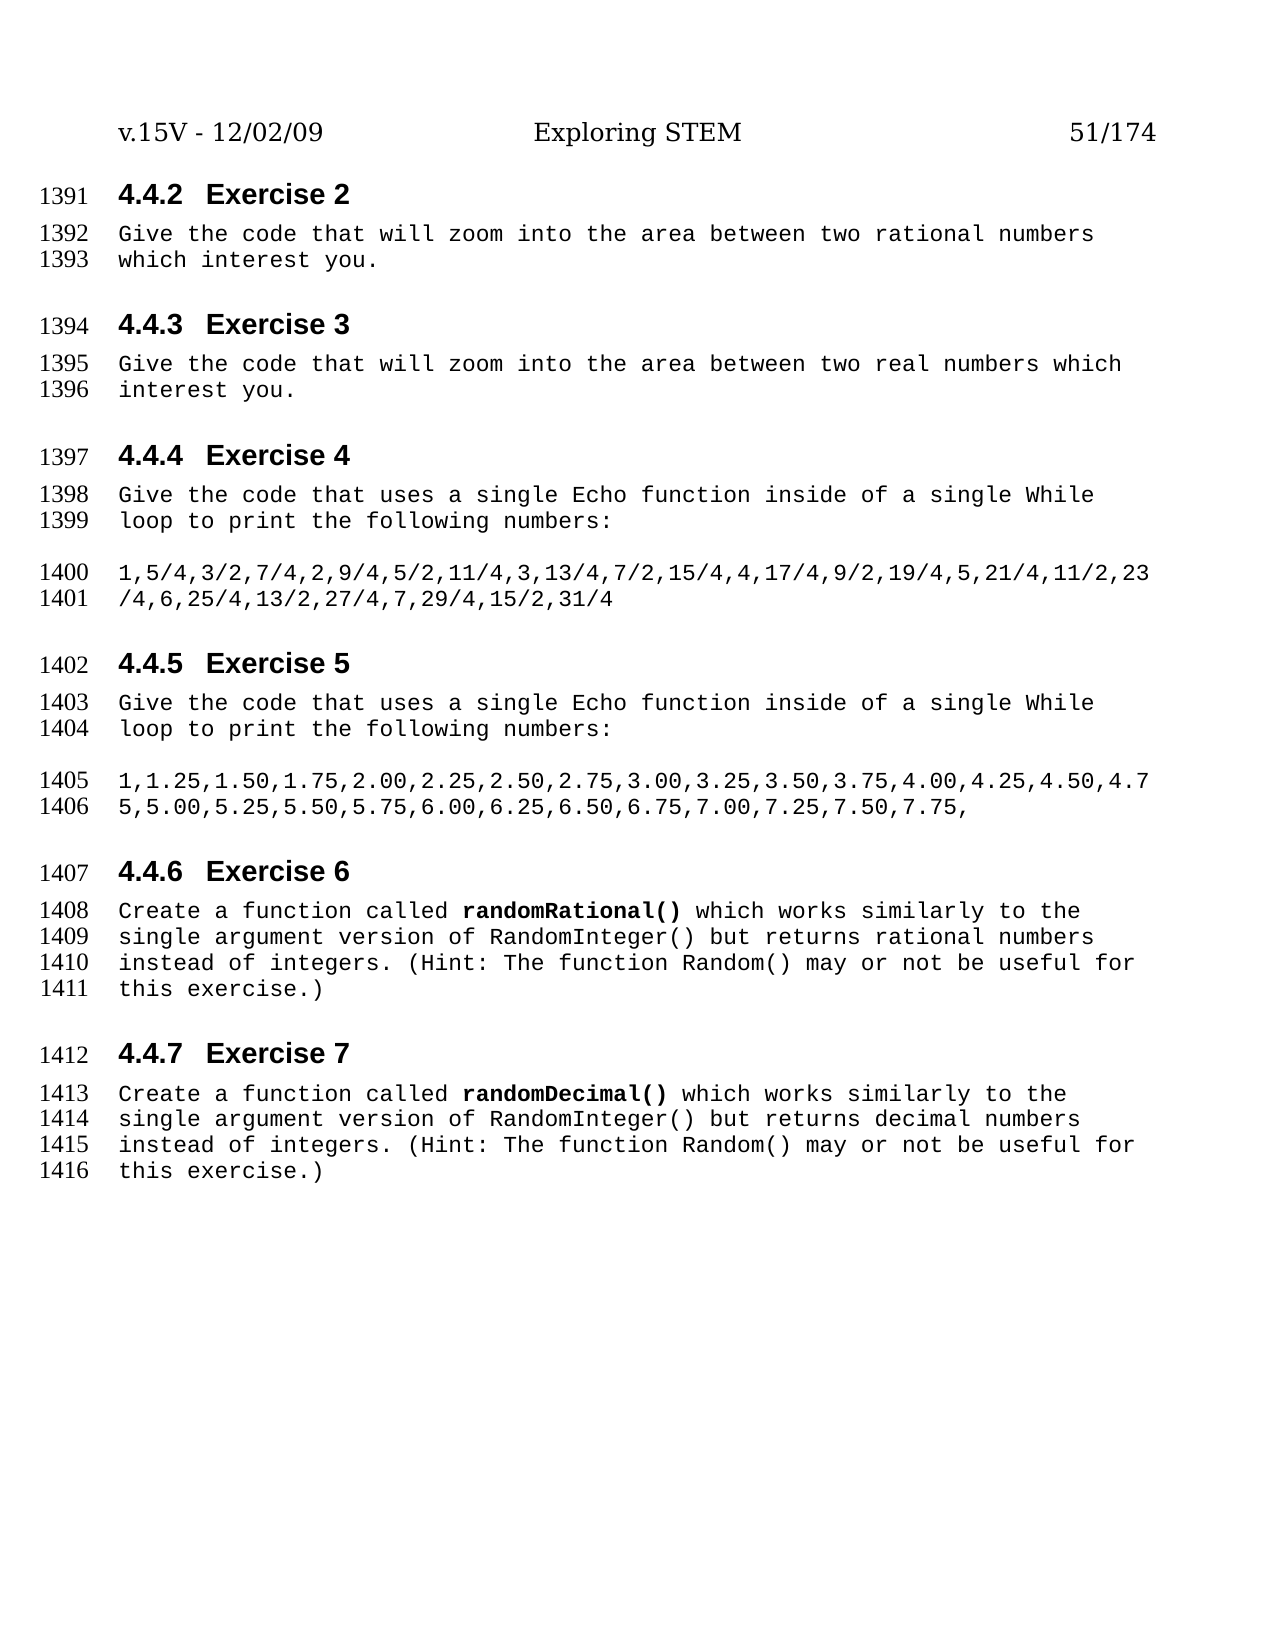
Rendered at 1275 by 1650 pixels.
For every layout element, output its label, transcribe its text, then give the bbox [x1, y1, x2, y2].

subtitle Exercise 4 [118, 438, 1157, 471]
text Give the code that will zoom into the area between two rational numbers which interest you. [118, 222, 1157, 274]
text Give the code that will zoom into the area between two real numbers which interest you. [118, 353, 1157, 404]
text 1,5/4,3/2,7/4,2,9/4,5/2,11/4,3,13/4,7/2,15/4,4,17/4,9/2,19/4,5,21/4,11/2,23/4,6,25/4,13/2,27/4,7,29/4,15/2,31/4 [118, 561, 1157, 613]
text Create a function called randomRational() which works similarly to the single argument version of RandomInteger() but returns rational numbers instead of integers. (Hint: The function Random() may or not be useful for this exercise.) [118, 899, 1157, 1003]
subtitle Exercise 2 [118, 177, 1157, 210]
text 1,1.25,1.50,1.75,2.00,2.25,2.50,2.75,3.00,3.25,3.50,3.75,4.00,4.25,4.50,4.75,5.00,5.25,5.50,5.75,6.00,6.25,6.50,6.75,7.00,7.25,7.50,7.75, [118, 769, 1157, 821]
text Give the code that uses a single Echo function inside of a single While loop to print the following numbers: [118, 483, 1157, 535]
subtitle Exercise 7 [118, 1036, 1157, 1070]
text Create a function called randomDecimal() which works similarly to the single argument version of RandomInteger() but returns decimal numbers instead of integers. (Hint: The function Random() may or not be useful for this exercise.) [118, 1082, 1157, 1186]
subtitle Exercise 3 [118, 307, 1157, 341]
text Give the code that uses a single Echo function inside of a single While loop to print the following numbers: [118, 691, 1157, 743]
subtitle Exercise 6 [118, 854, 1157, 888]
subtitle Exercise 5 [118, 646, 1157, 679]
